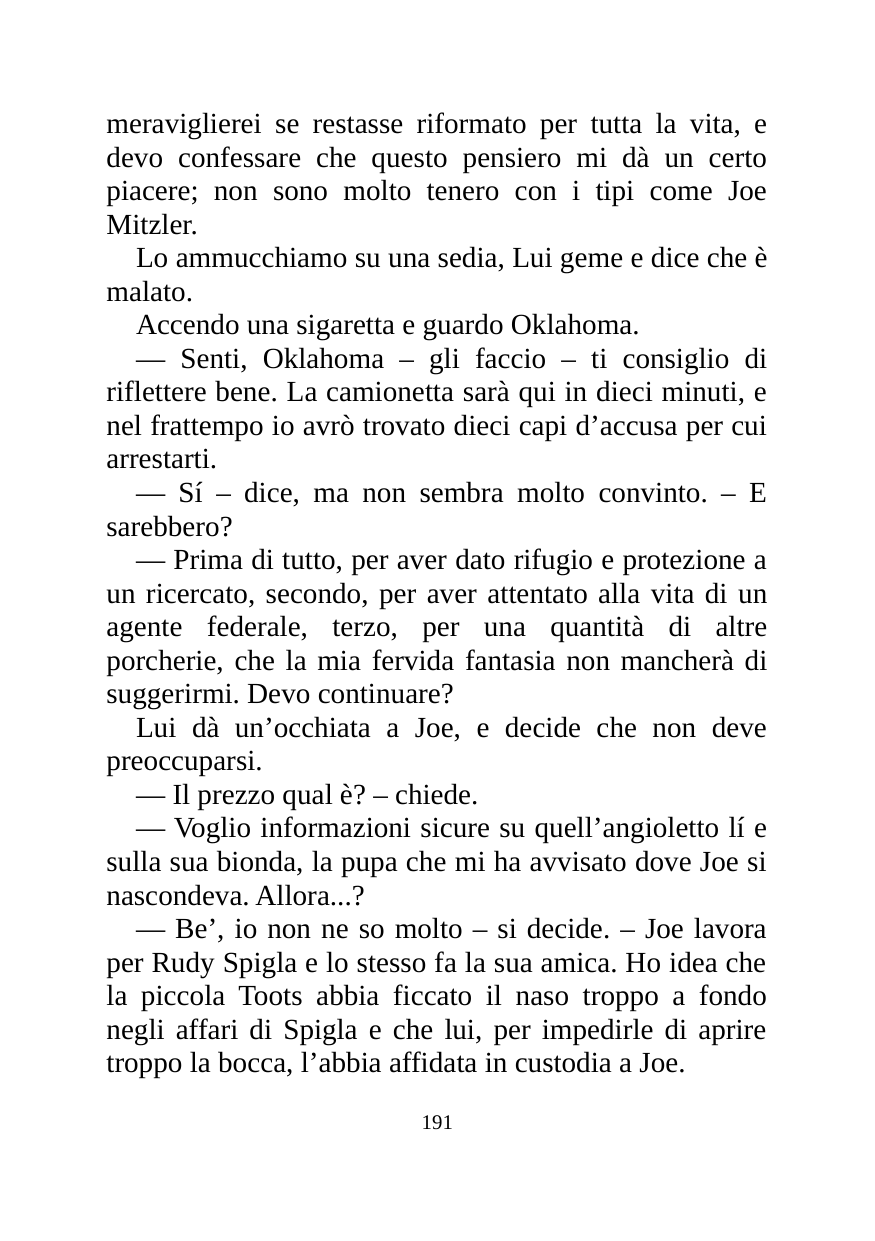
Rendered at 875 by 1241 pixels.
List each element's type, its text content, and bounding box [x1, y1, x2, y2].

text Lo ammucchiamo su una sedia, Lui geme e dice che è malato. [106, 240, 768, 307]
text — Il prezzo qual è? – chiede. [106, 777, 768, 811]
text — Prima di tutto, per aver dato rifugio e protezione a un ricercato, secondo, per aver attentato alla vita di un agente federale, terzo, per una quantità di altre porcherie, che la mia fervida fantasia non mancherà di suggerirmi. Devo continuare? [106, 542, 768, 710]
text — Senti, Oklahoma – gli faccio – ti consiglio di riflettere bene. La camionetta sarà qui in dieci minuti, e nel frattempo io avrò trovato dieci capi d’accusa per cui arrestarti. [106, 341, 768, 475]
text — Sí – dice, ma non sembra molto convinto. – E sarebbero? [106, 475, 768, 542]
text — Be’, io non ne so molto – si decide. – Joe lavora per Rudy Spigla e lo stesso fa la sua amica. Ho idea che la piccola Toots abbia ficcato il naso troppo a fondo negli affari di Spigla e che lui, per impedirle di aprire troppo la bocca, l’abbia affidata in custodia a Joe. [106, 911, 768, 1079]
text meraviglierei se restasse riformato per tutta la vita, e devo confessare che questo pensiero mi dà un certo piacere; non sono molto tenero con i tipi come Joe Mitzler. [106, 106, 768, 240]
text Accendo una sigaretta e guardo Oklahoma. [106, 307, 768, 341]
text — Voglio informazioni sicure su quell’angioletto lí e sulla sua bionda, la pupa che mi ha avvisato dove Joe si nascondeva. Allora...? [106, 811, 768, 911]
text Lui dà un’occhiata a Joe, e decide che non deve preoccuparsi. [106, 710, 768, 777]
